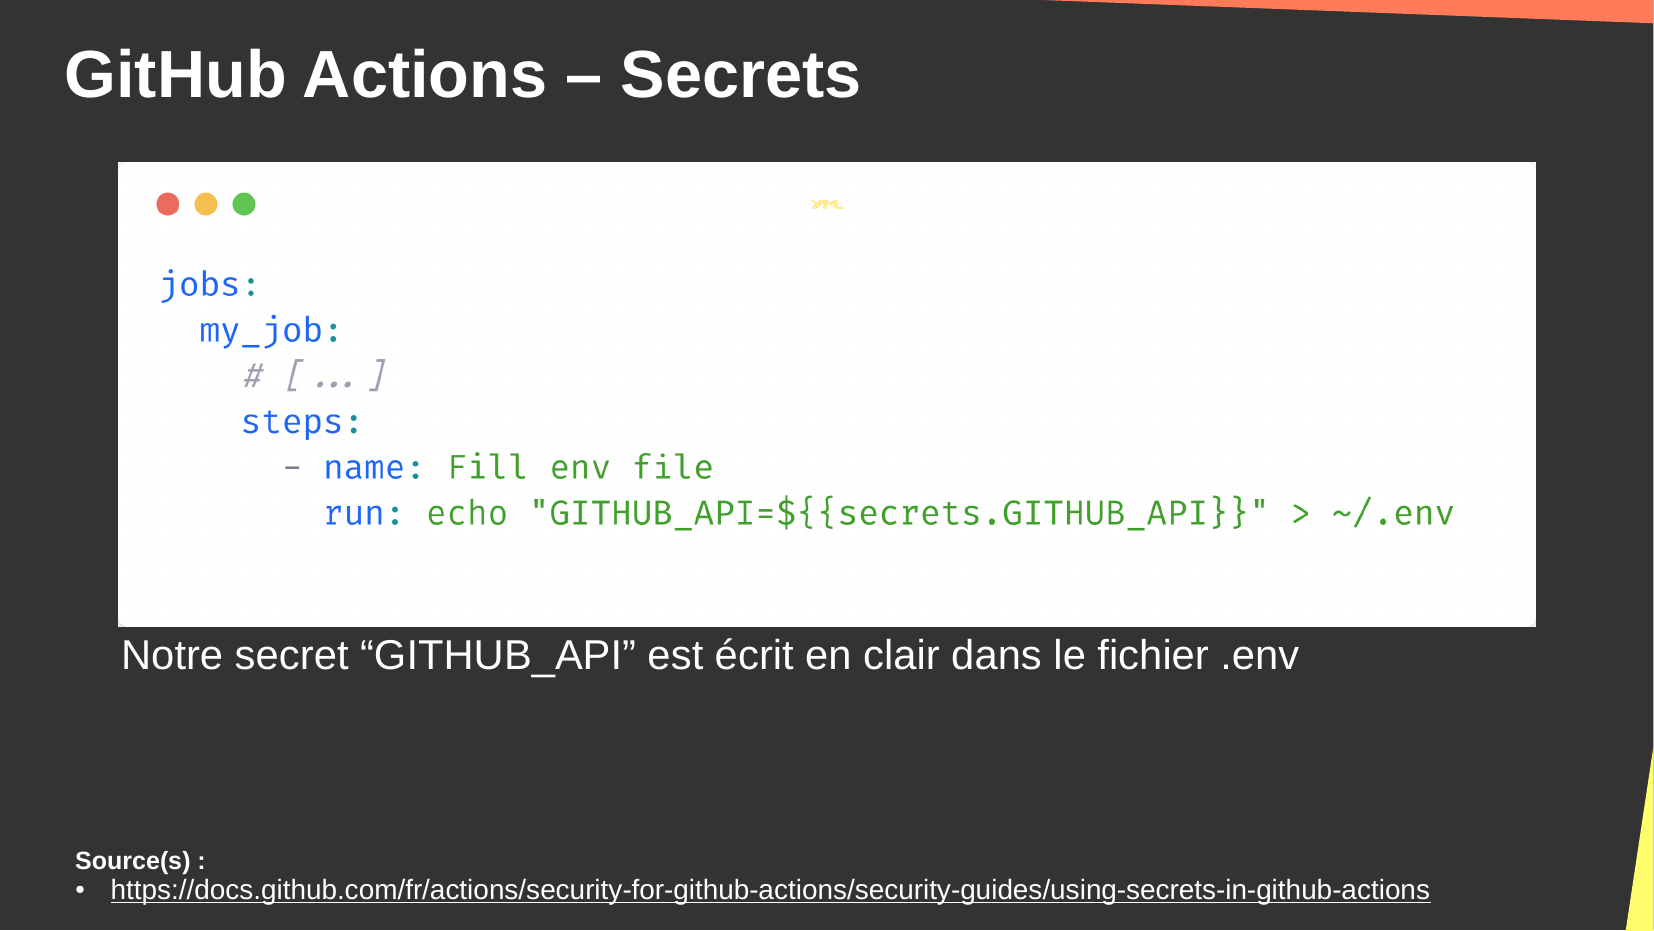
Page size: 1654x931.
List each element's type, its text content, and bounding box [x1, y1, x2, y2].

text_box Source(s) : https://docs.github.com/fr/actions/security-for-github-actions/security-guides/using-secrets-in-github-actions [60, 806, 1607, 914]
text_box Notre secret “GITHUB_API” est écrit en clair dans le fichier .env [106, 624, 1477, 697]
title GitHub Actions – Secrets [64, 37, 1471, 113]
text_box [1625, 742, 1654, 931]
text_box [1042, 0, 1654, 24]
picture [118, 162, 1536, 627]
